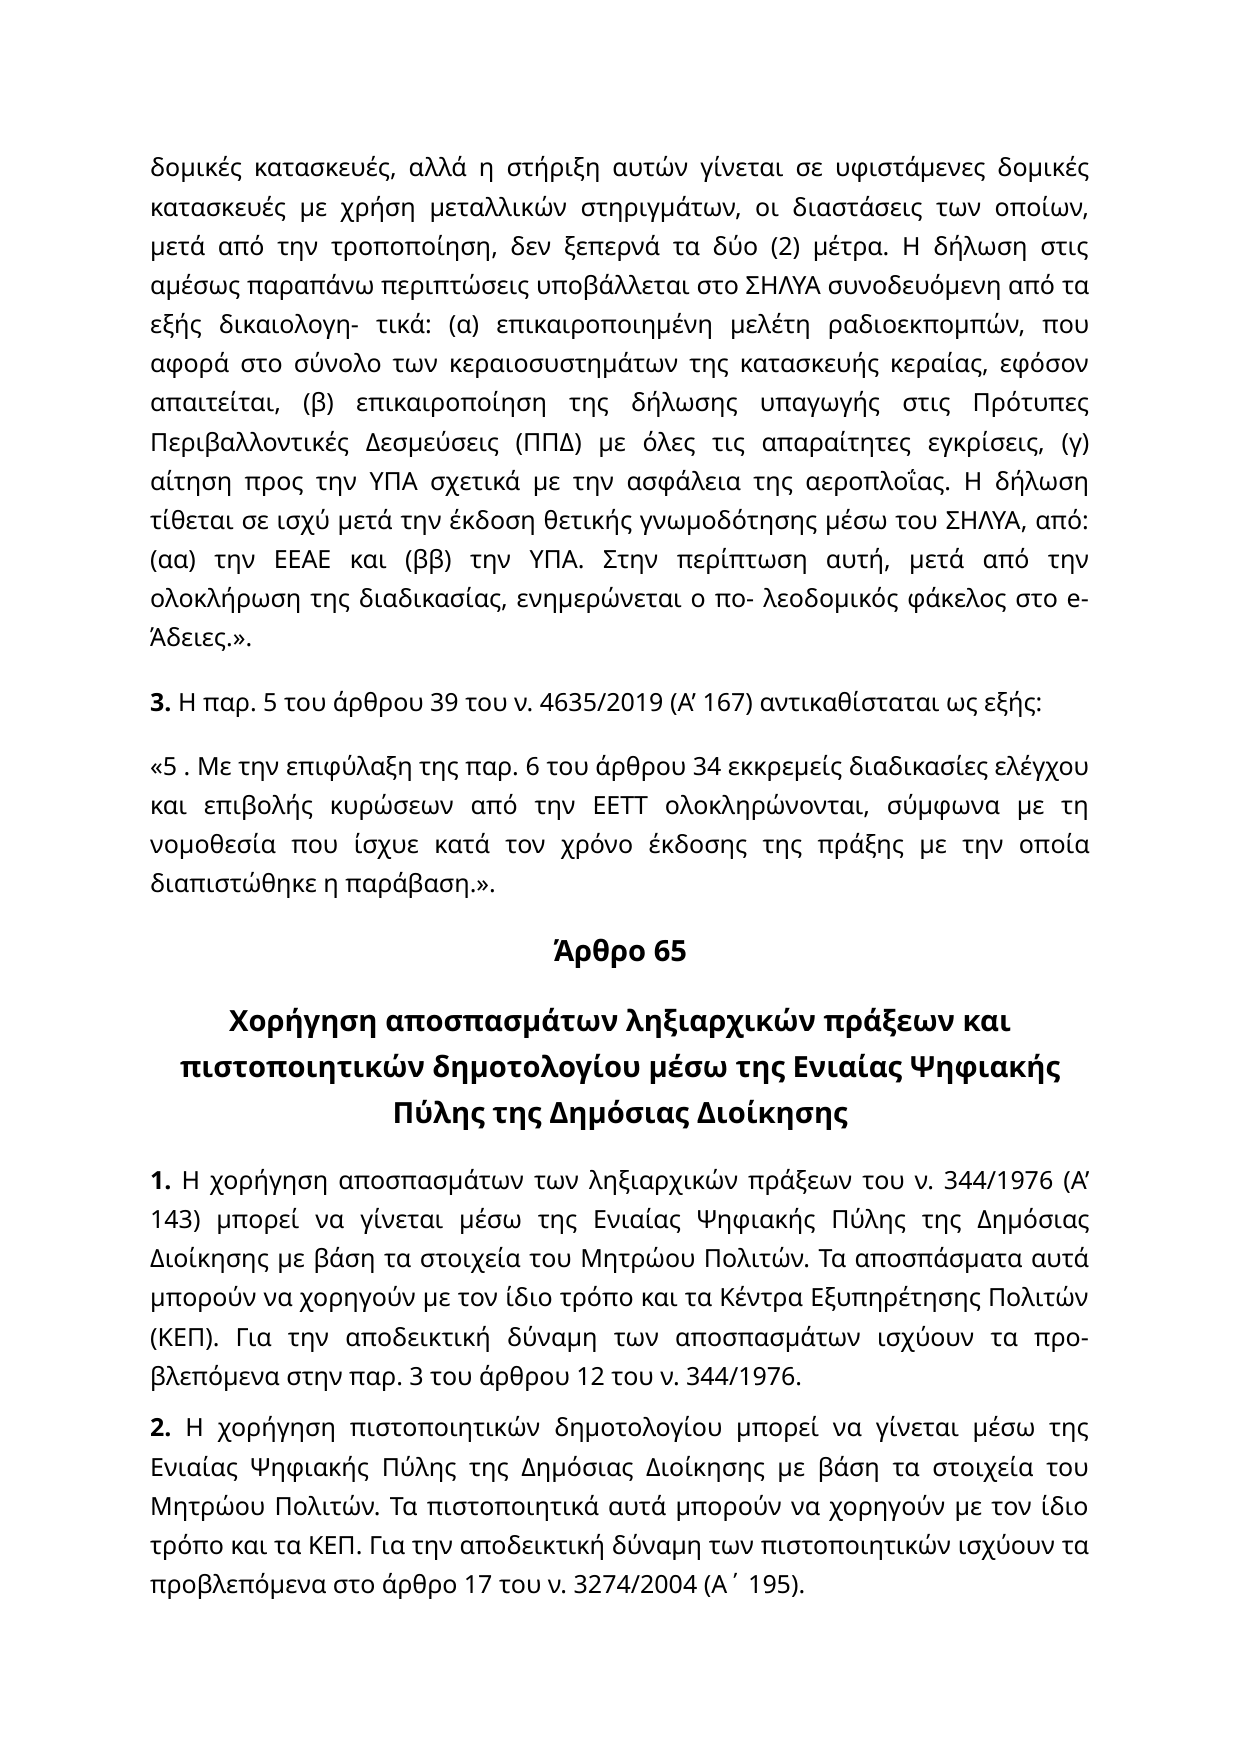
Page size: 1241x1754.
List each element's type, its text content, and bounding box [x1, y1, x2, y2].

text 2. Η χορήγηση πιστοποιητικών δημοτολογίου μπορεί να γίνεται μέσω της Ενιαίας Ψηφιακής Πύλης της Δημόσιας Διοίκησης με βάση τα στοιχεία του Μητρώου Πολιτών. Τα πιστοποιητικά αυτά μπορούν να χορηγούν με τον ίδιο τρόπο και τα ΚΕΠ. Για την αποδεικτική δύναμη των πιστοποιητικών ισχύουν τα προβλεπόμενα στο άρθρο 17 του ν. 3274/2004 (Α΄ 195). [150, 1410, 1090, 1601]
subtitle Χορήγηση αποσπασμάτων ληξιαρχικών πράξεων και πιστοποιητικών δημοτολογίου μέσω της Ενιαίας Ψηφιακής Πύλης της Δημόσιας Διοίκησης [150, 1001, 1090, 1132]
text δομικές κατασκευές, αλλά η στήριξη αυτών γίνεται σε υφιστάμενες δομικές κατασκευές με χρήση μεταλλικών στηριγμάτων, οι διαστάσεις των οποίων, μετά από την τροποποίηση, δεν ξεπερνά τα δύο (2) μέτρα. Η δήλωση στις αμέσως παραπάνω περιπτώσεις υποβάλλεται στο ΣΗΛΥΑ συνοδευόμενη από τα εξής δικαιολογη- τικά: (α) επικαιροποιημένη μελέτη ραδιοεκπομπών, που αφορά στο σύνολο των κεραιοσυστημάτων της κατασκευής κεραίας, εφόσον απαιτείται, (β) επικαιροποίηση της δήλωσης υπαγωγής στις Πρότυπες Περιβαλλοντικές Δεσμεύσεις (ΠΠΔ) με όλες τις απαραίτητες εγκρίσεις, (γ) αίτηση προς την ΥΠΑ σχετικά με την ασφάλεια της αεροπλοΐας. Η δήλωση τίθεται σε ισχύ μετά την έκδοση θετικής γνωμοδότησης μέσω του ΣΗΛΥΑ, από: (αα) την ΕΕΑΕ και (ββ) την ΥΠΑ. Στην περίπτωση αυτή, μετά από την ολοκλήρωση της διαδικασίας, ενημερώνεται ο πο- λεοδομικός φάκελος στο e-Άδειες.». [150, 150, 1090, 654]
text 3. Η παρ. 5 του άρθρου 39 του ν. 4635/2019 (Α’ 167) αντικαθίσταται ως εξής: [150, 684, 1090, 718]
subtitle Άρθρο 65 [150, 930, 1090, 970]
text 1. Η χορήγηση αποσπασμάτων των ληξιαρχικών πράξεων του ν. 344/1976 (Α’ 143) μπορεί να γίνεται μέσω της Ενιαίας Ψηφιακής Πύλης της Δημόσιας Διοίκησης με βάση τα στοιχεία του Μητρώου Πολιτών. Τα αποσπάσματα αυτά μπορούν να χορηγούν με τον ίδιο τρόπο και τα Κέντρα Εξυπηρέτησης Πολιτών (ΚΕΠ). Για την αποδεικτική δύναμη των αποσπασμάτων ισχύουν τα προ- βλεπόμενα στην παρ. 3 του άρθρου 12 του ν. 344/1976. [150, 1162, 1090, 1392]
text «5 . Με την επιφύλαξη της παρ. 6 του άρθρου 34 εκκρεμείς διαδικασίες ελέγχου και επιβολής κυρώσεων από την ΕΕΤΤ ολοκληρώνονται, σύμφωνα με τη νομοθεσία που ίσχυε κατά τον χρόνο έκδοσης της πράξης με την οποία διαπιστώθηκε η παράβαση.». [150, 748, 1090, 900]
